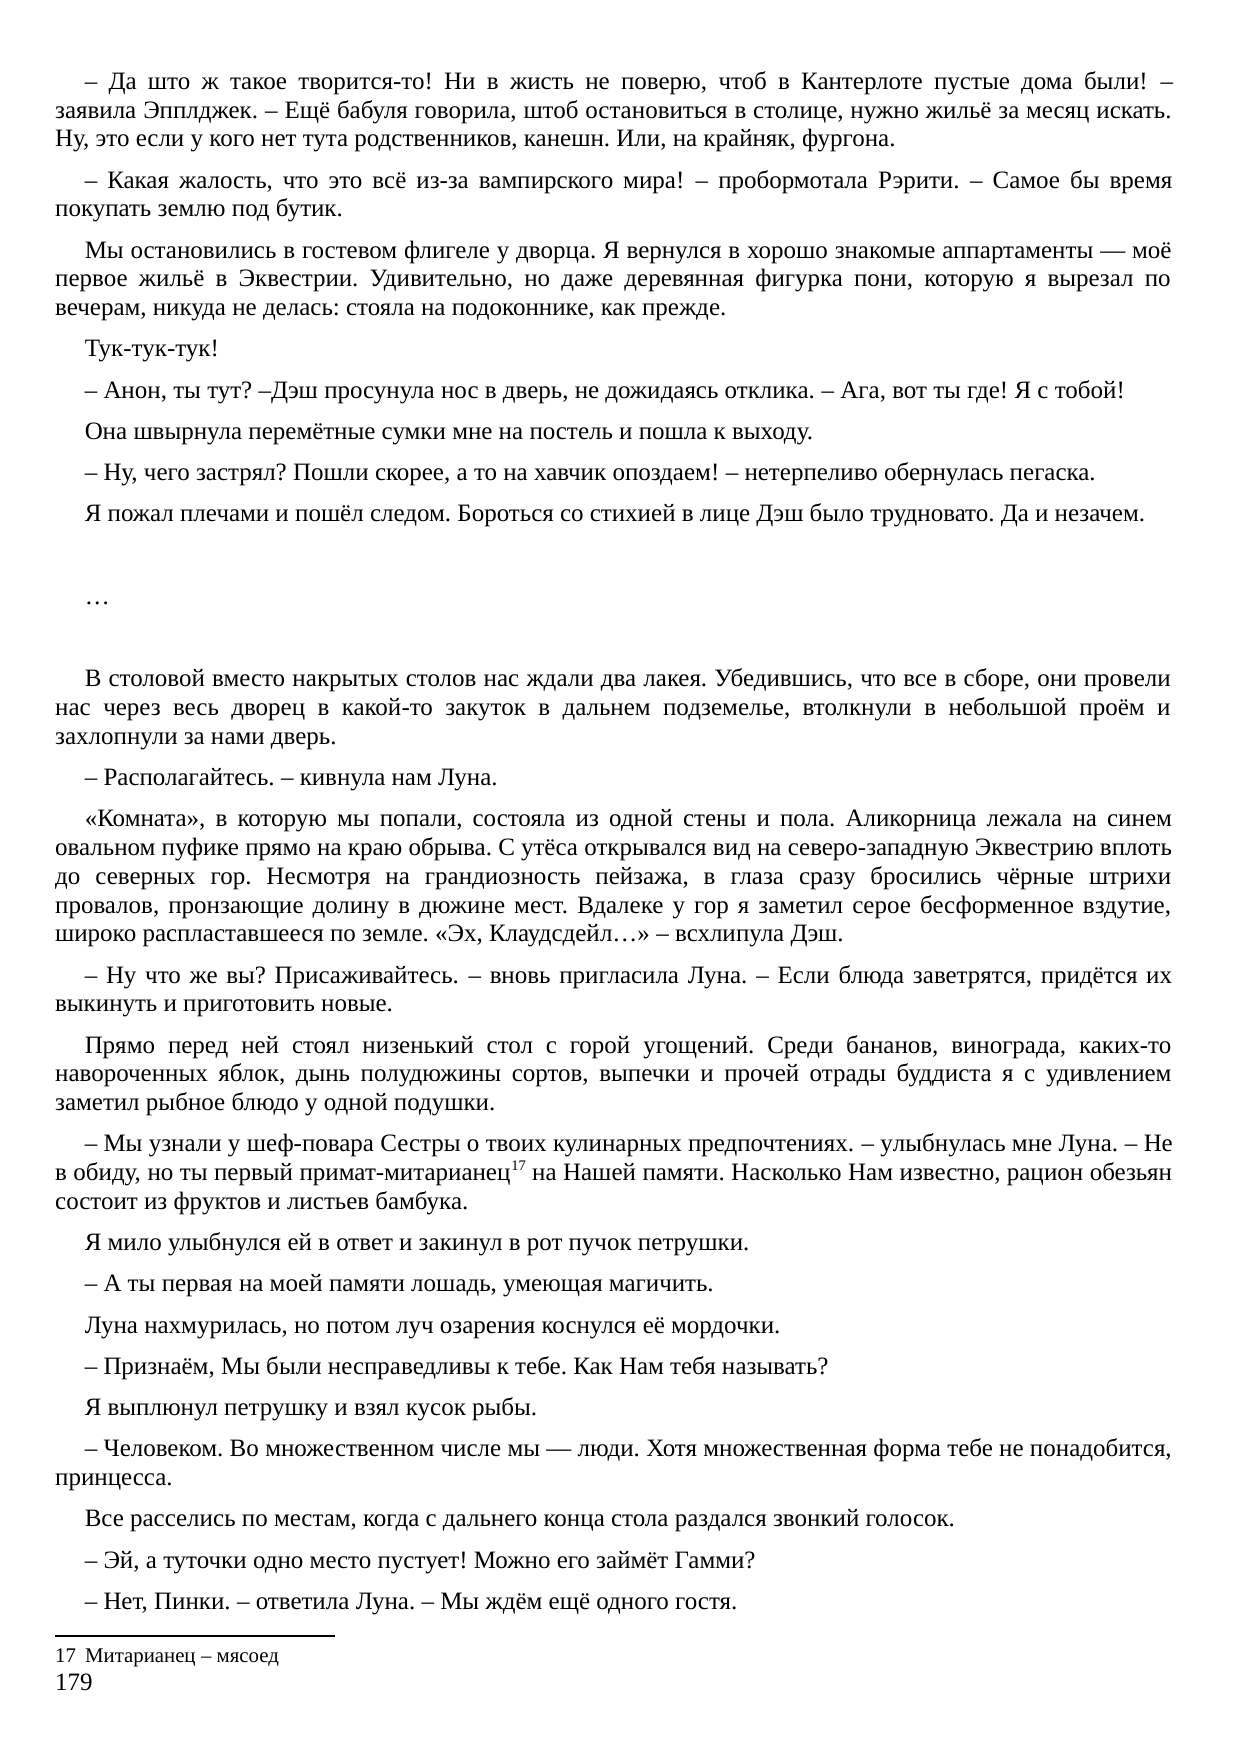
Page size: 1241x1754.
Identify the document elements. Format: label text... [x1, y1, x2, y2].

text – Располагайтесь. – кивнула нам Луна. [55, 762, 1173, 791]
text Тук-тук-тук! [55, 333, 1173, 362]
text – Ну, чего застрял? Пошли скорее, а то на хавчик опоздаем! – нетерпеливо обернулась пегаска. [55, 457, 1173, 486]
text … [55, 581, 1173, 610]
text Она швырнула перемётные сумки мне на постель и пошла к выходу. [55, 416, 1173, 445]
text Я мило улыбнулся ей в ответ и закинул в рот пучок петрушки. [55, 1227, 1173, 1256]
text В столовой вместо накрытых столов нас ждали два лакея. Убедившись, что все в сборе, они провели нас через весь дворец в какой-то закуток в дальнем подземелье, втолкнули в небольшой проём и захлопнули за нами дверь. [55, 663, 1173, 750]
text – Мы узнали у шеф-повара Сестры о твоих кулинарных предпочтениях. – улыбнулась мне Луна. – Не в обиду, но ты первый примат-митарианец на Нашей памяти. Насколько Нам известно, рацион обезьян состоит из фруктов и листьев бамбука. [55, 1128, 1173, 1215]
text Мы остановились в гостевом флигеле у дворца. Я вернулся в хорошо знакомые аппартаменты — моё первое жильё в Эквестрии. Удивительно, но даже деревянная фигурка пони, которую я вырезал по вечерам, никуда не делась: стояла на подоконнике, как прежде. [55, 235, 1173, 321]
text Луна нахмурилась, но потом луч озарения коснулся её мордочки. [55, 1310, 1173, 1338]
text – А ты первая на моей памяти лошадь, умеющая магичить. [55, 1268, 1173, 1297]
text – Ну что же вы? Присаживайтесь. – вновь пригласила Луна. – Если блюда заветрятся, придётся их выкинуть и приготовить новые. [55, 960, 1173, 1017]
text – Нет, Пинки. – ответила Луна. – Мы ждём ещё одного гостя. [55, 1586, 1173, 1615]
text – Эй, а туточки одно место пустует! Можно его займёт Гамми? [55, 1545, 1173, 1573]
text – Человеком. Во множественном числе мы — люди. Хотя множественная форма тебе не понадобится, принцесса. [55, 1433, 1173, 1491]
text – Анон, ты тут? –Дэш просунула нос в дверь, не дожидаясь отклика. – Ага, вот ты где! Я с тобой! [55, 375, 1173, 403]
text Я пожал плечами и пошёл следом. Бороться со стихией в лице Дэш было трудновато. Да и незачем. [55, 498, 1173, 527]
text Все расселись по местам, когда с дальнего конца стола раздался звонкий голосок. [55, 1503, 1173, 1532]
text Митарианец – мясоед [55, 1642, 1173, 1667]
text – Какая жалость, что это всё из-за вампирского мира! – пробормотала Рэрити. – Самое бы время покупать землю под бутик. [55, 165, 1173, 222]
text – Да што ж такое творится-то! Ни в жисть не поверю, чтоб в Кантерлоте пустые дома были! – заявила Эпплджек. – Ещё бабуля говорила, штоб остановиться в столице, нужно жильё за месяц искать. Ну, это если у кого нет тута родственников, канешн. Или, на крайняк, фургона. [55, 66, 1173, 152]
text Прямо перед ней стоял низенький стол с горой угощений. Среди бананов, винограда, каких-то навороченных яблок, дынь полудюжины сортов, выпечки и прочей отрады буддиста я с удивлением заметил рыбное блюдо у одной подушки. [55, 1030, 1173, 1116]
text – Признаём, Мы были несправедливы к тебе. Как Нам тебя называть? [55, 1351, 1173, 1380]
text Я выплюнул петрушку и взял кусок рыбы. [55, 1392, 1173, 1421]
text «Комната», в которую мы попали, состояла из одной стены и пола. Аликорница лежала на синем овальном пуфике прямо на краю обрыва. С утёса открывался вид на северо-западную Эквестрию вплоть до северных гор. Несмотря на грандиозность пейзажа, в глаза сразу бросились чёрные штрихи провалов, пронзающие долину в дюжине мест. Вдалеке у гор я заметил серое бесформенное вздутие, широко распластавшееся по земле. «Эх, Клаудсдейл…» – всхлипула Дэш. [55, 803, 1173, 947]
